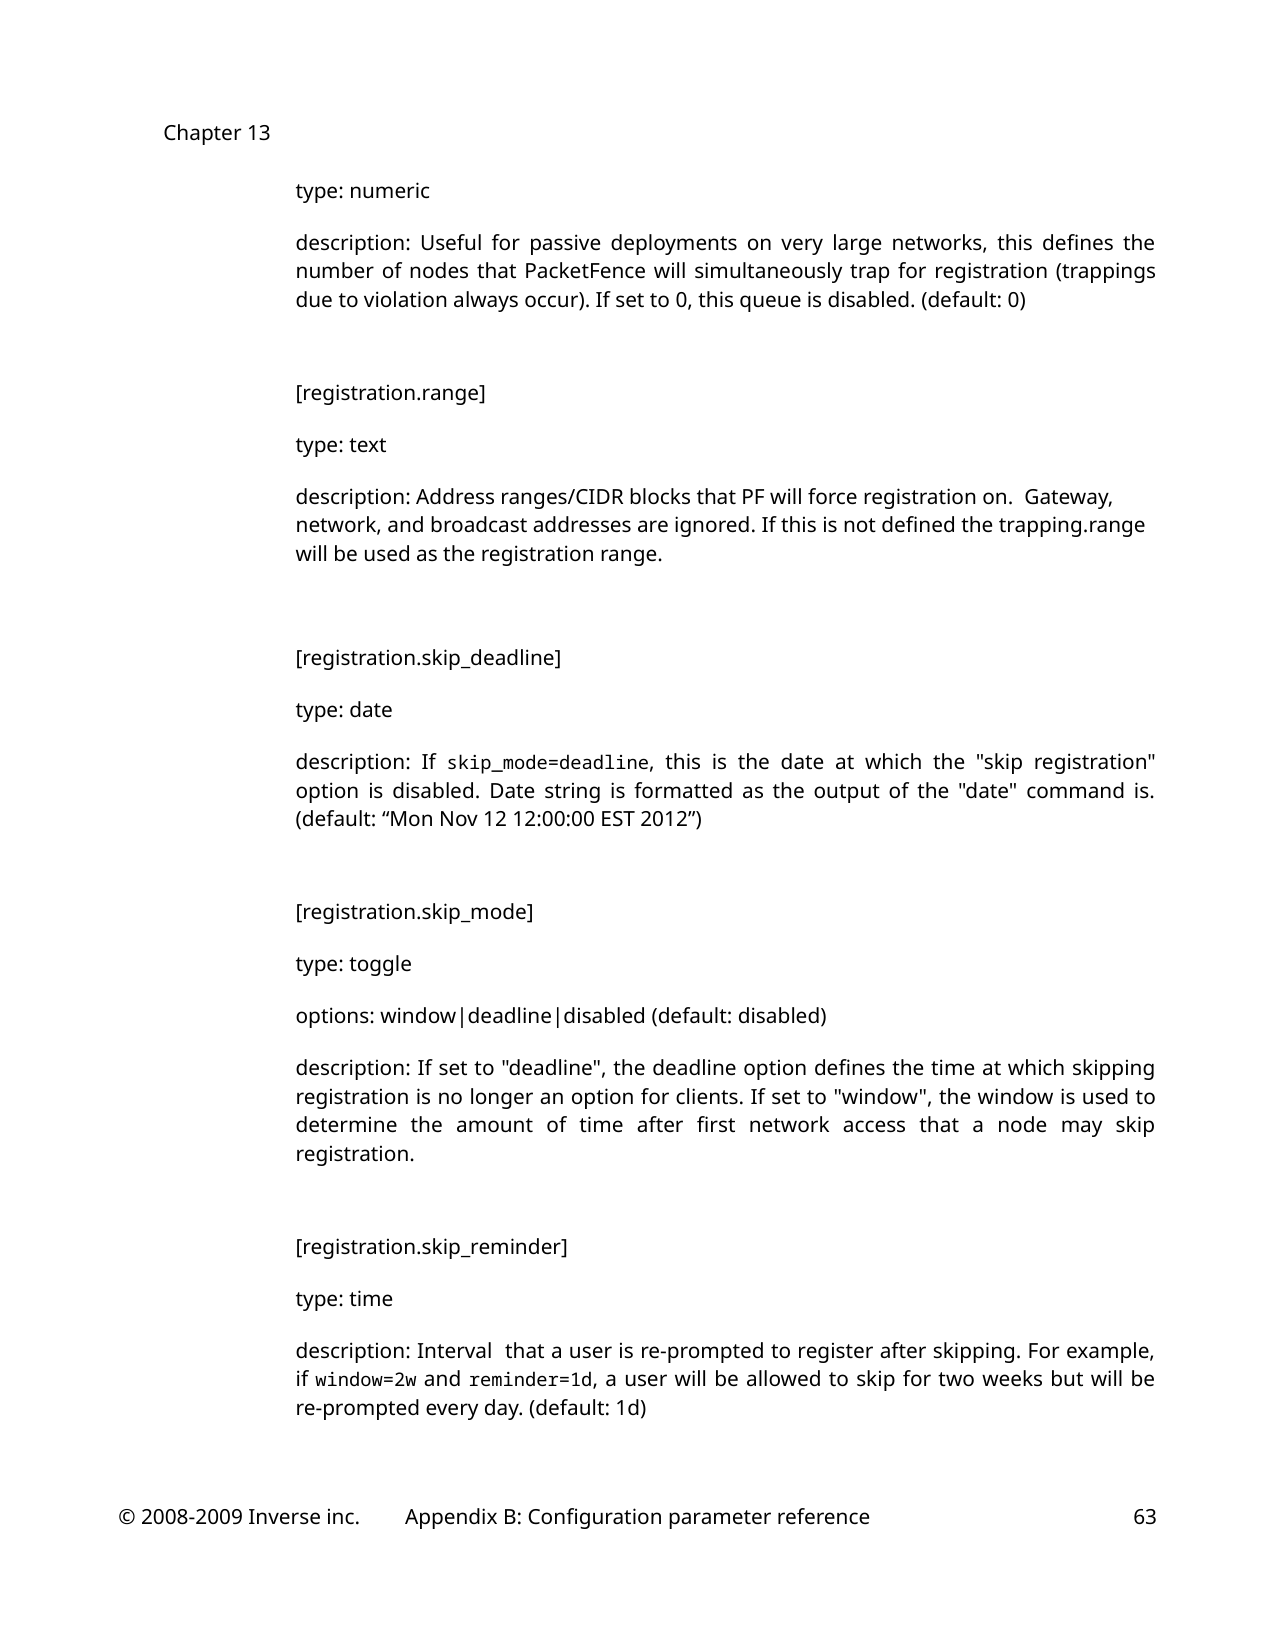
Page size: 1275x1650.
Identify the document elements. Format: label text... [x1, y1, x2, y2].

text [registration.skip_deadline] [295, 643, 1157, 672]
text type: text [295, 430, 1157, 458]
text description: Useful for passive deployments on very large networks, this defines the number of nodes that PacketFence will simultaneously trap for registration (trappings due to violation always occur). If set to 0, this queue is disabled. (default: 0) [295, 228, 1157, 313]
text [registration.skip_reminder] [295, 1232, 1157, 1260]
text options: window|deadline|disabled (default: disabled) [295, 1001, 1157, 1030]
text type: numeric [295, 176, 1157, 204]
text type: toggle [295, 949, 1157, 978]
text description: If set to "deadline", the deadline option defines the time at which skipping registration is no longer an option for clients. If set to "window", the window is used to determine the amount of time after first network access that a node may skip registration. [295, 1053, 1157, 1167]
text type: time [295, 1284, 1157, 1312]
text description: Interval that a user is re-prompted to register after skipping. For example, if window=2w and reminder=1d, a user will be allowed to skip for two weeks but will be re-prompted every day. (default: 1d) [295, 1336, 1157, 1421]
text type: date [295, 695, 1157, 724]
text [registration.skip_mode] [295, 897, 1157, 926]
text [registration.range] [295, 378, 1157, 406]
text description: If skip_mode=deadline, this is the date at which the "skip registration" option is disabled. Date string is formatted as the output of the "date" command is. (default: “Mon Nov 12 12:00:00 EST 2012”) [295, 747, 1157, 833]
text description: Address ranges/CIDR blocks that PF will force registration on. Gateway, network, and broadcast addresses are ignored. If this is not defined the trapping.range will be used as the registration range. [295, 482, 1157, 567]
